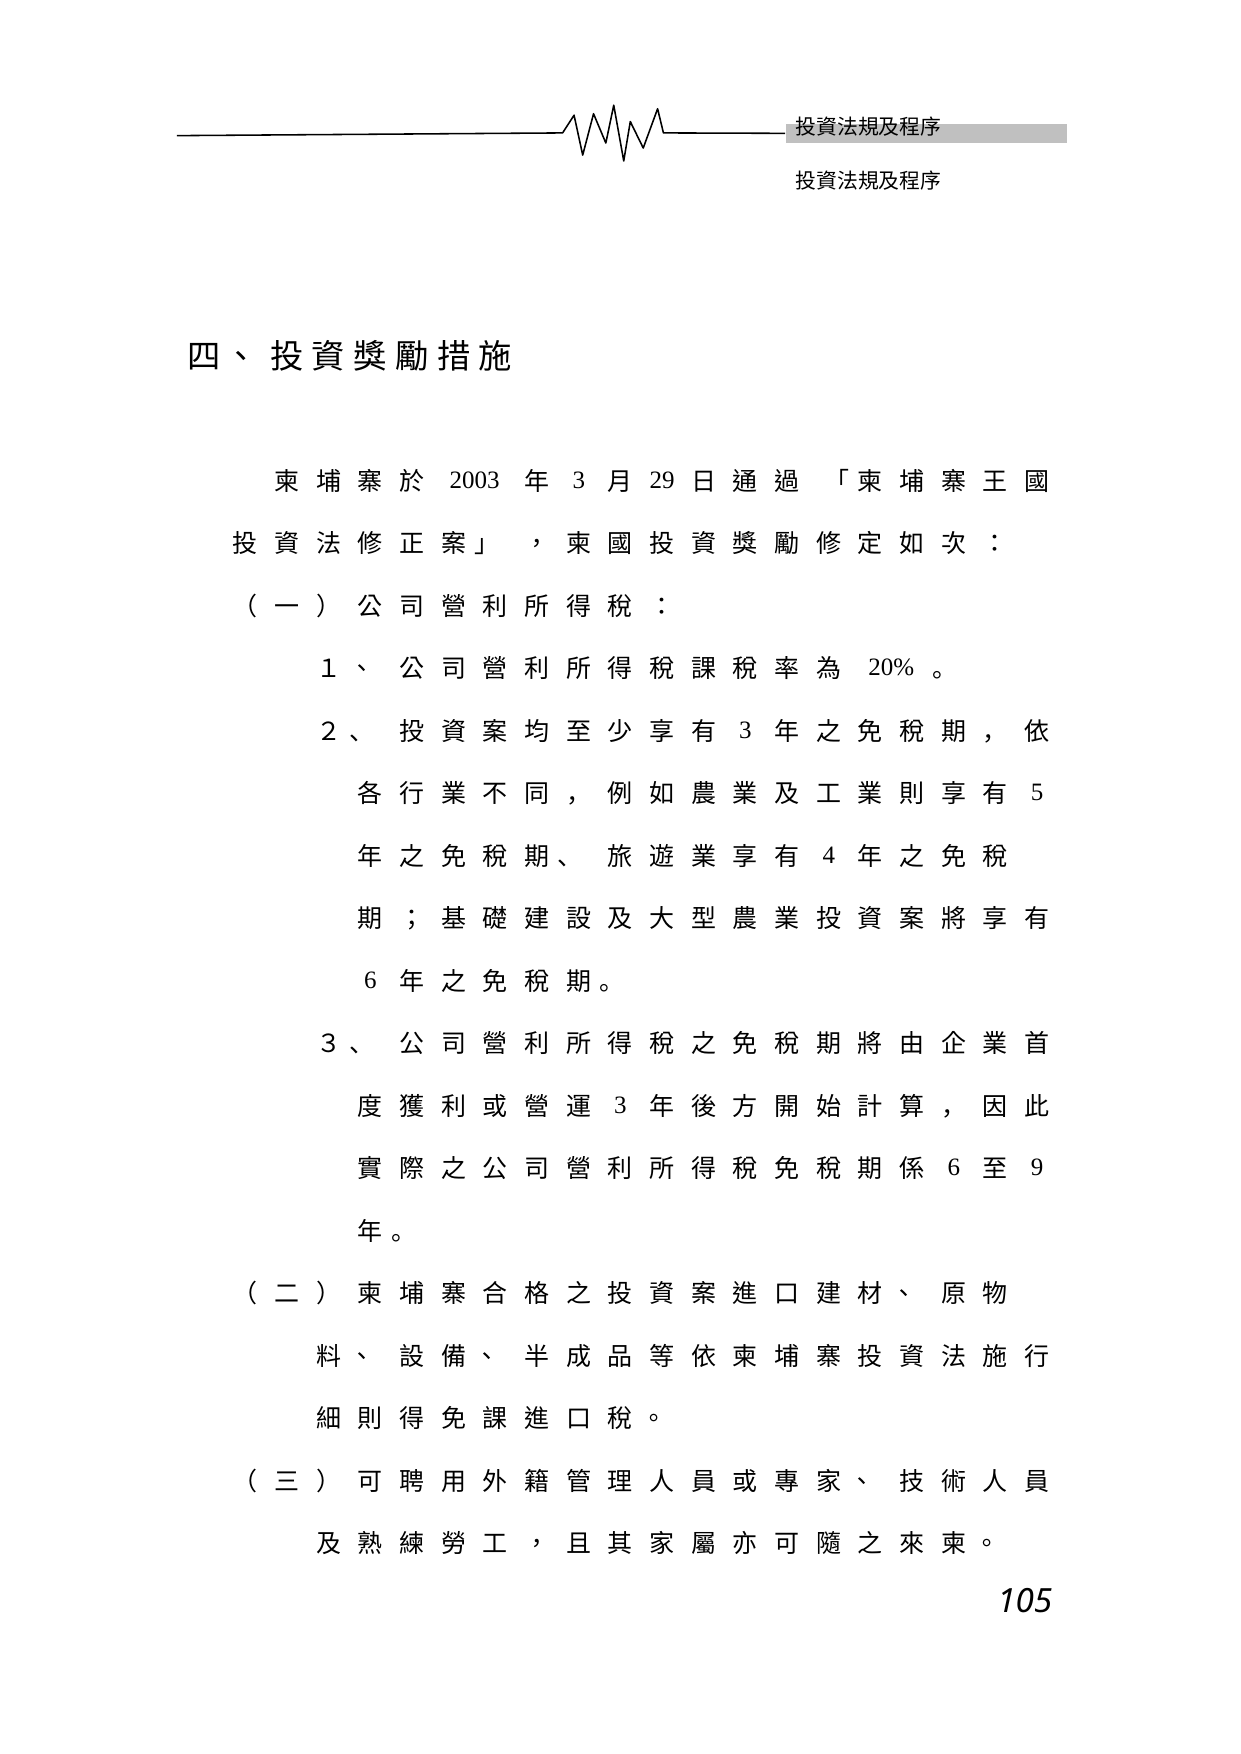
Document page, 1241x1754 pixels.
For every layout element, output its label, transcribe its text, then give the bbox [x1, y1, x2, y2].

text 四、投資獎勵措施 [183, 313, 1058, 375]
text （二）柬埔寨合格之投資案進口建材、原物料、設備、半成品等依柬埔寨投資法施行細則得免課進口稅。 [207, 1250, 1058, 1438]
text （一）公司營利所得稅： [207, 563, 1058, 625]
text （三）可聘用外籍管理人員或專家、技術人員及熟練勞工，且其家屬亦可隨之來柬。 [207, 1438, 1058, 1563]
text ３、公司營利所得稅之免稅期將由企業首度獲利或營運3年後方開始計算，因此實際之公司營利所得稅免稅期係6至9年。 [281, 1000, 1058, 1250]
text ２、投資案均至少享有3年之免稅期，依各行業不同，例如農業及工業則享有5年之免稅期、旅遊業享有4年之免稅期；基礎建設及大型農業投資案將享有6年之免稅期。 [281, 688, 1058, 1000]
text 柬埔寨於2003年3月29日通過「柬埔寨王國投資法修正案」，柬國投資獎勵修定如次： [193, 438, 1058, 563]
text １、公司營利所得稅課稅率為20%。 [281, 625, 1058, 688]
